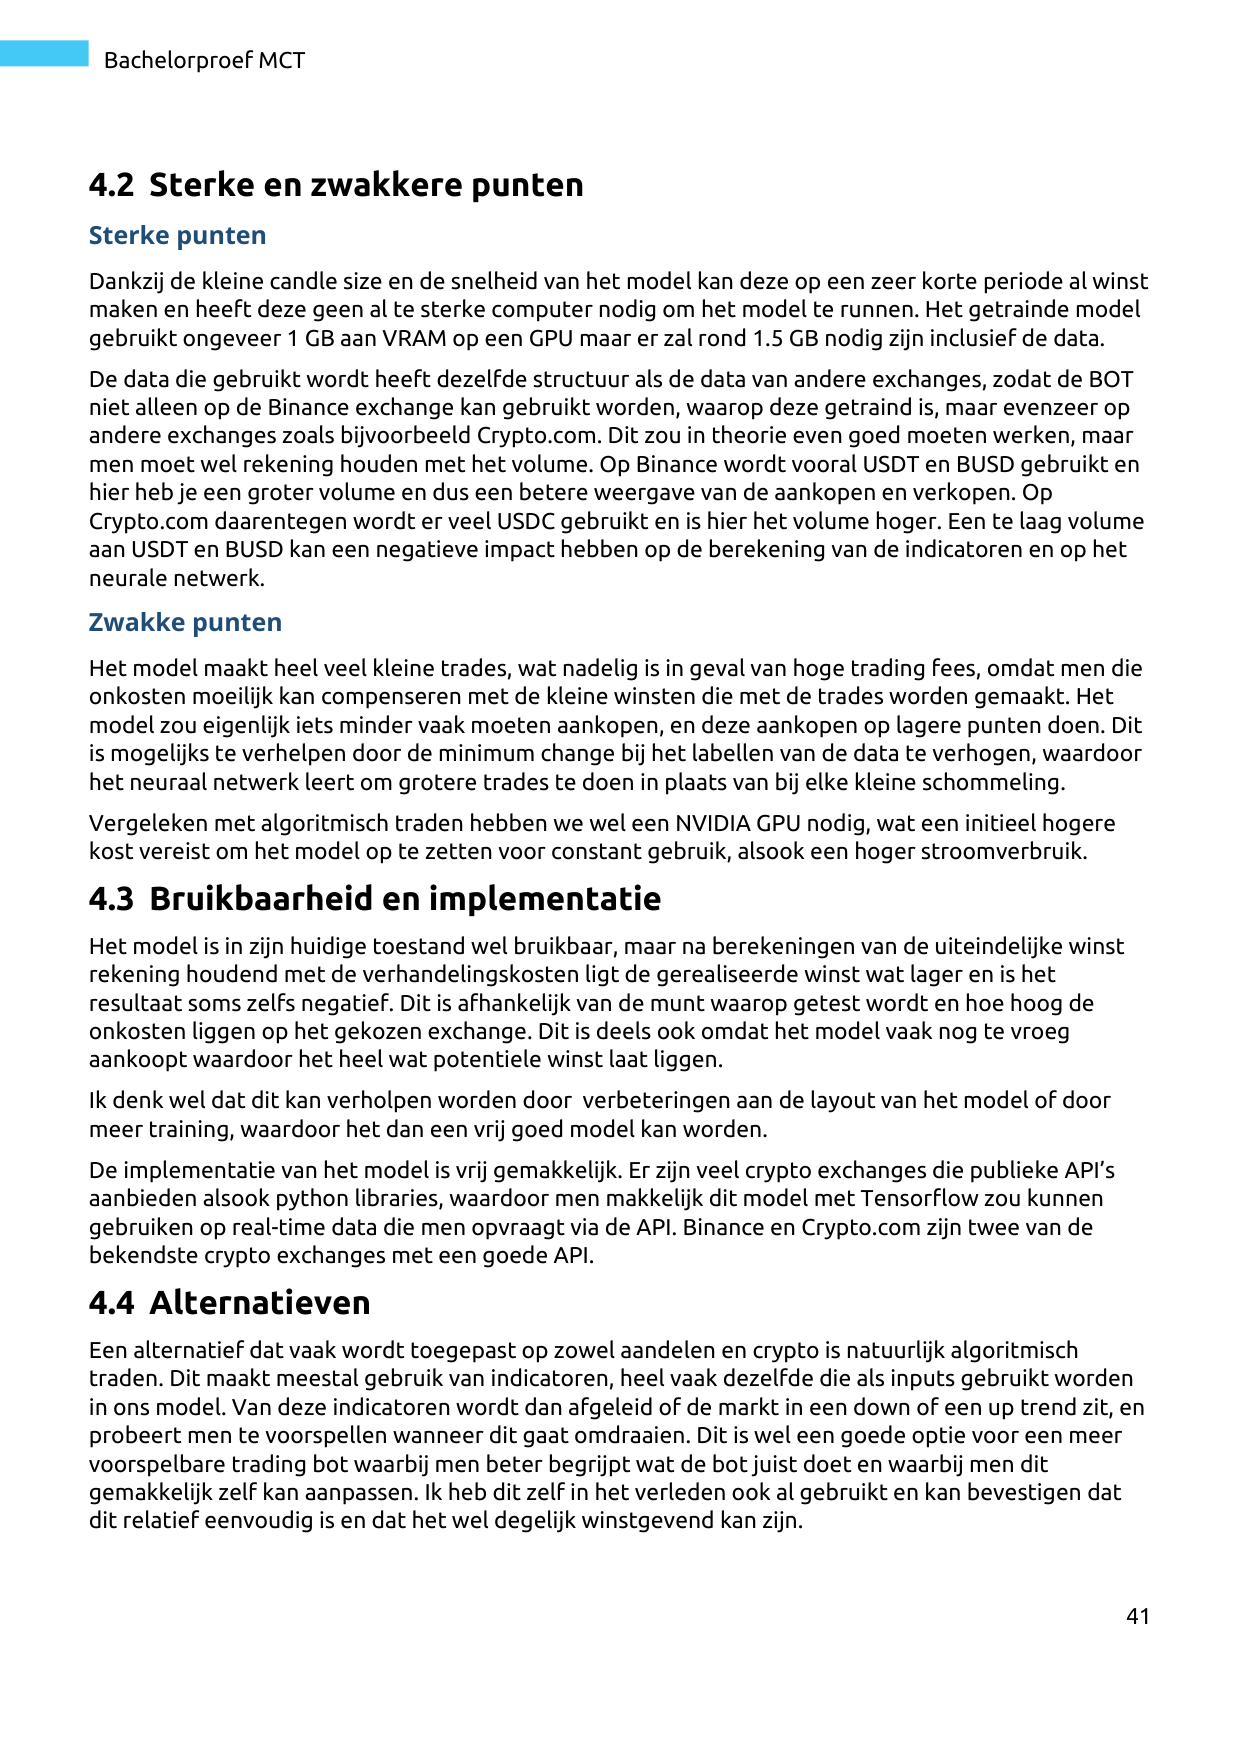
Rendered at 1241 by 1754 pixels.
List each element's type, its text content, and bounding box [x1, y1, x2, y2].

text Ik denk wel dat dit kan verholpen worden door verbeteringen aan de layout van het model of door meer training, waardoor het dan een vrij goed model kan worden. [89, 1087, 1152, 1142]
subtitle Sterke punten [89, 218, 1152, 252]
subtitle Zwakke punten [89, 605, 1152, 639]
text Het model is in zijn huidige toestand wel bruikbaar, maar na berekeningen van de uiteindelijke winst rekening houdend met de verhandelingskosten ligt de gerealiseerde winst wat lager en is het resultaat soms zelfs negatief. Dit is afhankelijk van de munt waarop getest wordt en hoe hoog de onkosten liggen op het gekozen exchange. Dit is deels ook omdat het model vaak nog te vroeg aankoopt waardoor het heel wat potentiele winst laat liggen. [89, 932, 1152, 1072]
text Vergeleken met algoritmisch traden hebben we wel een NVIDIA GPU nodig, wat een initieel hogere kost vereist om het model op te zetten voor constant gebruik, alsook een hoger stroomverbruik. [89, 809, 1152, 864]
text De data die gebruikt wordt heeft dezelfde structuur als de data van andere exchanges, zodat de BOT niet alleen op de Binance exchange kan gebruikt worden, waarop deze getraind is, maar evenzeer op andere exchanges zoals bijvoorbeeld Crypto.com. Dit zou in theorie even goed moeten werken, maar men moet wel rekening houden met het volume. Op Binance wordt vooral USDT en BUSD gebruikt en hier heb je een groter volume en dus een betere weergave van de aankopen en verkopen. Op Crypto.com daarentegen wordt er veel USDC gebruikt en is hier het volume hoger. Een te laag volume aan USDT en BUSD kan een negatieve impact hebben op de berekening van de indicatoren en op het neurale netwerk. [89, 365, 1152, 590]
subtitle Bruikbaarheid en implementatie [89, 878, 1152, 917]
text Dankzij de kleine candle size en de snelheid van het model kan deze op een zeer korte periode al winst maken en heeft deze geen al te sterke computer nodig om het model te runnen. Het getrainde model gebruikt ongeveer 1 GB aan VRAM op een GPU maar er zal rond 1.5 GB nodig zijn inclusief de data. [89, 267, 1152, 350]
subtitle Sterke en zwakkere punten [89, 164, 1152, 202]
text Een alternatief dat vaak wordt toegepast op zowel aandelen en crypto is natuurlijk algoritmisch traden. Dit maakt meestal gebruik van indicatoren, heel vaak dezelfde die als inputs gebruikt worden in ons model. Van deze indicatoren wordt dan afgeleid of de markt in een down of een up trend zit, en probeert men te voorspellen wanneer dit gaat omdraaien. Dit is wel een goede optie voor een meer voorspelbare trading bot waarbij men beter begrijpt wat de bot juist doet en waarbij men dit gemakkelijk zelf kan aanpassen. Ik heb dit zelf in het verleden ook al gebruikt en kan bevestigen dat dit relatief eenvoudig is en dat het wel degelijk winstgevend kan zijn. [89, 1336, 1152, 1533]
text De implementatie van het model is vrij gemakkelijk. Er zijn veel crypto exchanges die publieke API’s aanbieden alsook python libraries, waardoor men makkelijk dit model met Tensorflow zou kunnen gebruiken op real-time data die men opvraagt via de API. Binance en Crypto.com zijn twee van de bekendste crypto exchanges met een goede API. [89, 1156, 1152, 1268]
subtitle Alternatieven [89, 1282, 1152, 1321]
text Het model maakt heel veel kleine trades, wat nadelig is in geval van hoge trading fees, omdat men die onkosten moeilijk kan compenseren met de kleine winsten die met de trades worden gemaakt. Het model zou eigenlijk iets minder vaak moeten aankopen, en deze aankopen op lagere punten doen. Dit is mogelijks te verhelpen door de minimum change bij het labellen van de data te verhogen, waardoor het neuraal netwerk leert om grotere trades te doen in plaats van bij elke kleine schommeling. [89, 654, 1152, 794]
